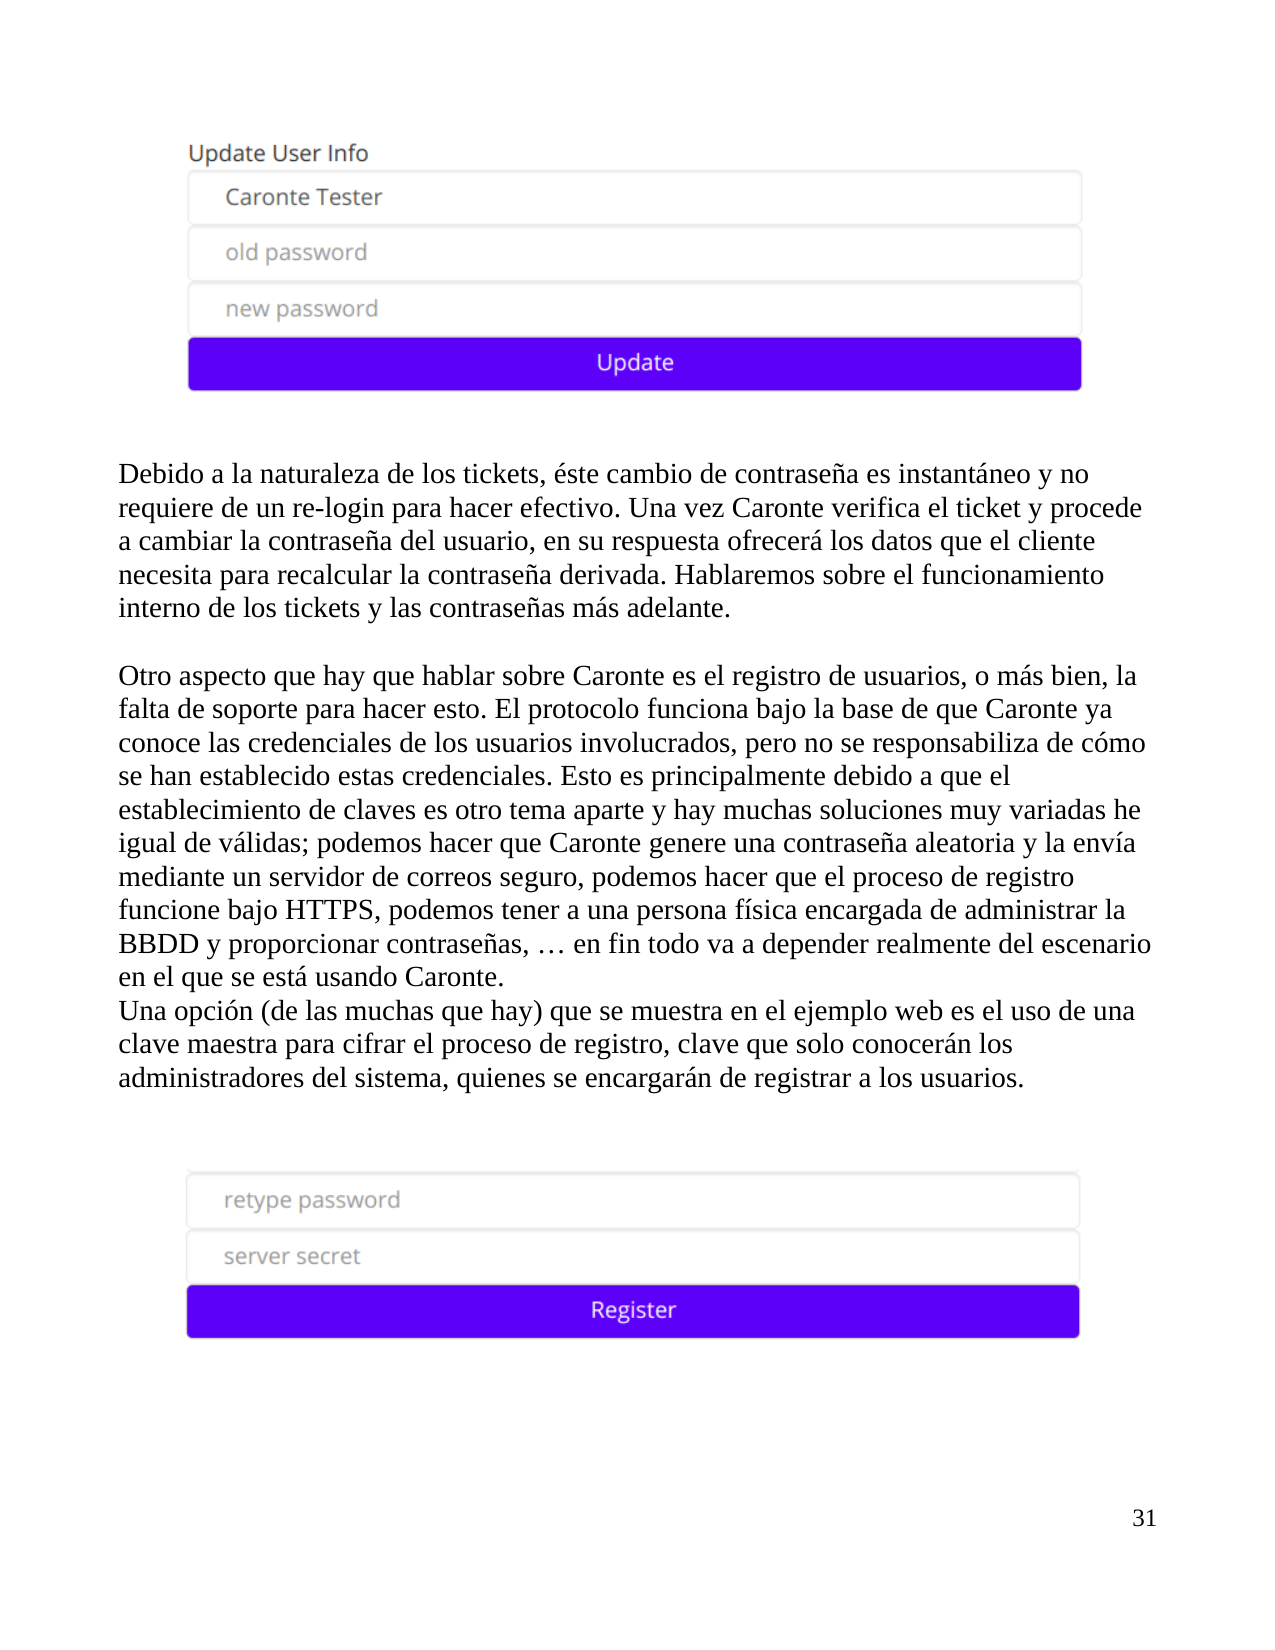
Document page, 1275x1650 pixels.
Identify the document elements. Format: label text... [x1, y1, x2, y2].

text Debido a la naturaleza de los tickets, éste cambio de contraseña es instantáneo y no requiere de un re-login para hacer efectivo. Una vez Caronte verifica el ticket y procede a cambiar la contraseña del usuario, en su respuesta ofrecerá los datos que el cliente necesita para recalcular la contraseña derivada. Hablaremos sobre el funcionamiento interno de los tickets y las contraseñas más adelante. [118, 456, 1157, 624]
picture [180, 140, 1095, 423]
text Otro aspecto que hay que hablar sobre Caronte es el registro de usuarios, o más bien, la falta de soporte para hacer esto. El protocolo funciona bajo la base de que Caronte ya conoce las credenciales de los usuarios involucrados, pero no se responsabiliza de cómo se han establecido estas credenciales. Esto es principalmente debido a que el establecimiento de claves es otro tema aparte y hay muchas soluciones muy variadas he igual de válidas; podemos hacer que Caronte genere una contraseña aleatoria y la envía mediante un servidor de correos seguro, podemos hacer que el proceso de registro funcione bajo HTTPS, podemos tener a una persona física encargada de administrar la BBDD y proporcionar contraseñas, … en fin todo va a depender realmente del escenario en el que se está usando Caronte. [118, 658, 1157, 993]
picture [176, 1169, 1088, 1348]
text Una opción (de las muchas que hay) que se muestra en el ejemplo web es el uso de una clave maestra para cifrar el proceso de registro, clave que solo conocerán los administradores del sistema, quienes se encargarán de registrar a los usuarios. [118, 993, 1157, 1094]
